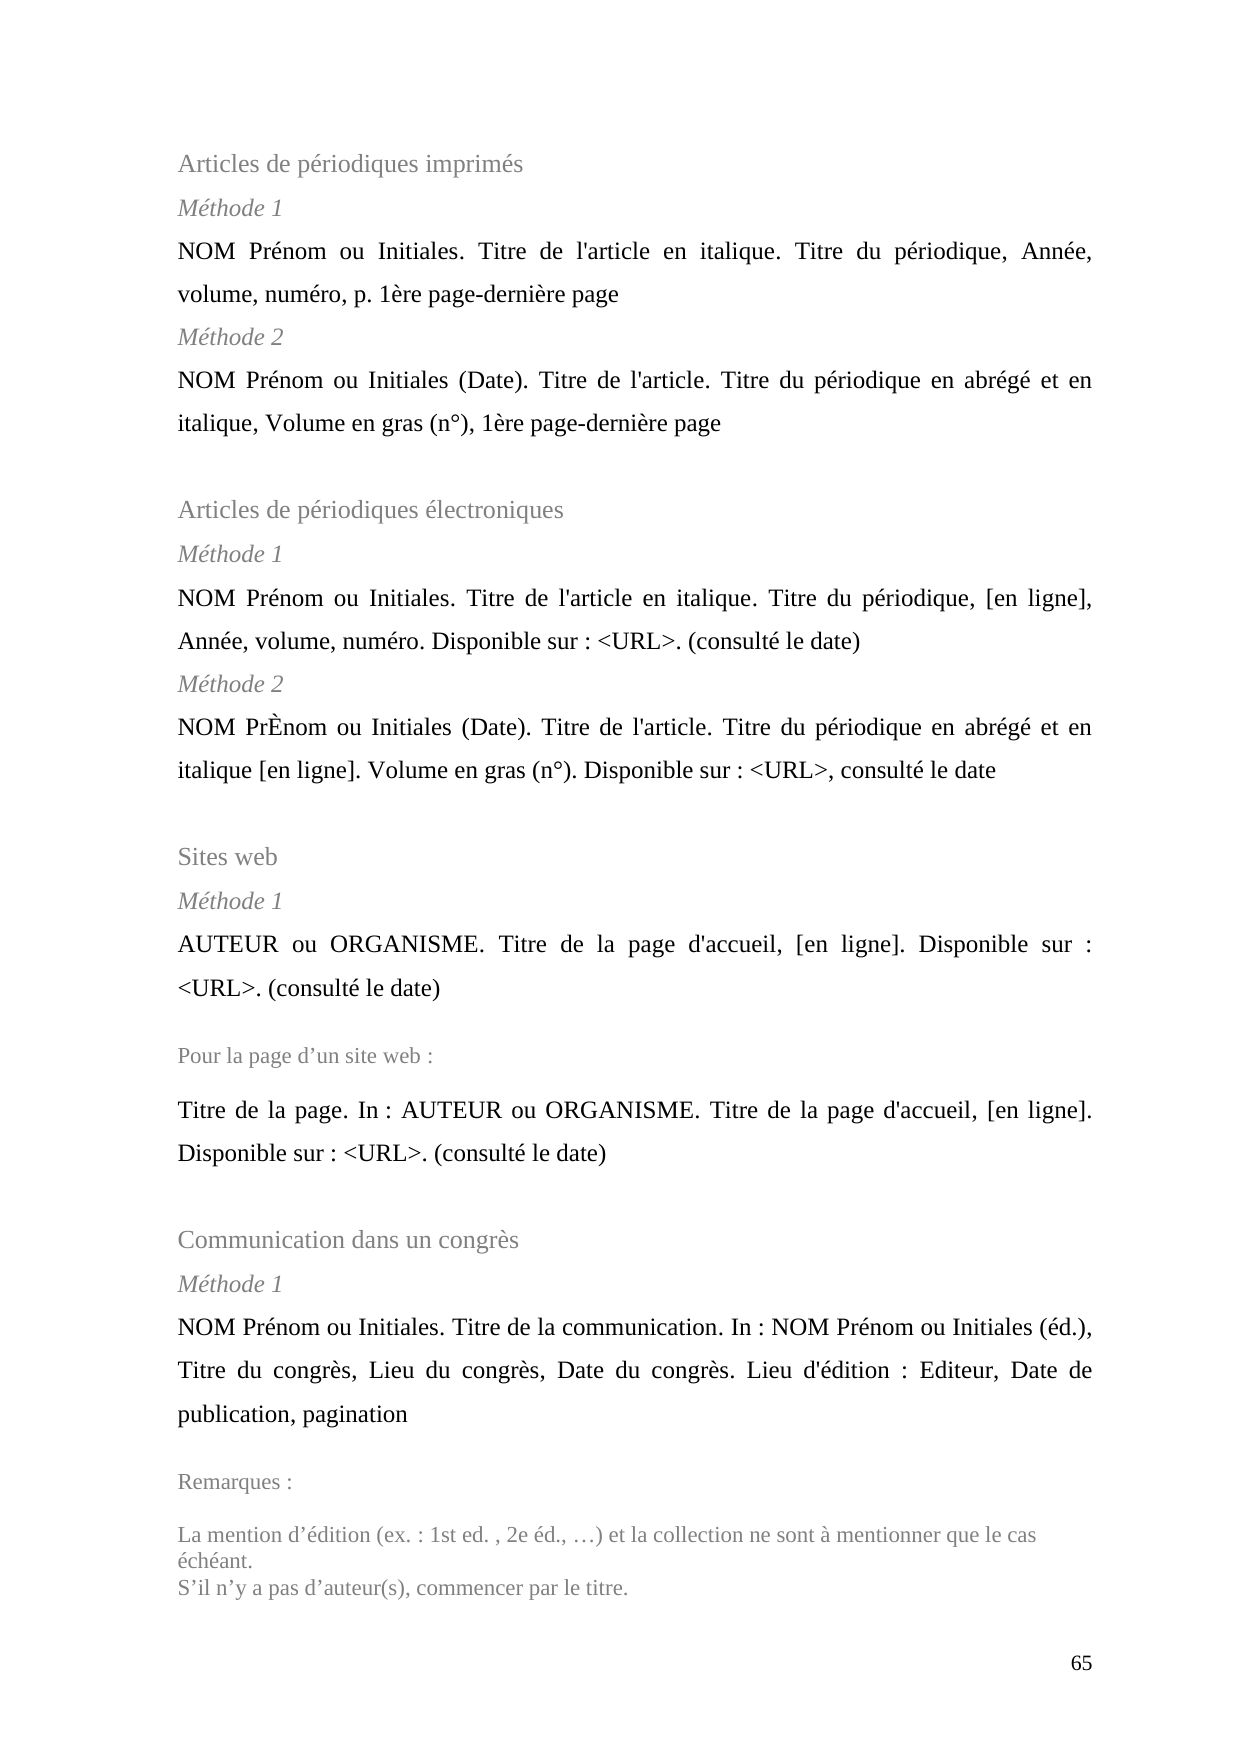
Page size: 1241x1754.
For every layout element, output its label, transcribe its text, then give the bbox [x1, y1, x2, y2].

text La mention d’édition (ex. : 1st ed. , 2e éd., …) et la collection ne sont à mentionner que le cas échéant. [177, 1521, 1092, 1573]
text Méthode 1 [177, 193, 1092, 221]
text Communication dans un congrès [177, 1224, 1092, 1254]
text NOM Prénom ou Initiales (Date). Titre de l'article. Titre du périodique en abrégé et en italique, Volume en gras (n°), 1ère page-dernière page [177, 365, 1092, 437]
text NOM PrÈnom ou Initiales (Date). Titre de l'article. Titre du périodique en abrégé et en italique [en ligne]. Volume en gras (n°). Disponible sur : <URL>, consulté le date [177, 712, 1092, 784]
text Titre de la page. In : AUTEUR ou ORGANISME. Titre de la page d'accueil, [en ligne]. Disponible sur : <URL>. (consulté le date) [177, 1095, 1092, 1167]
text Méthode 2 [177, 669, 1092, 698]
text S’il n’y a pas d’auteur(s), commencer par le titre. [177, 1573, 1092, 1600]
text AUTEUR ou ORGANISME. Titre de la page d'accueil, [en ligne]. Disponible sur : <URL>. (consulté le date) [177, 929, 1092, 1001]
text Méthode 2 [177, 322, 1092, 351]
text Méthode 1 [177, 539, 1092, 568]
text Sites web [177, 841, 1092, 871]
text NOM Prénom ou Initiales. Titre de la communication. In : NOM Prénom ou Initiales (éd.), Titre du congrès, Lieu du congrès, Date du congrès. Lieu d'édition : Editeur, Date de publication, pagination [177, 1312, 1092, 1427]
text NOM Prénom ou Initiales. Titre de l'article en italique. Titre du périodique, [en ligne], Année, volume, numéro. Disponible sur : <URL>. (consulté le date) [177, 583, 1092, 654]
text NOM Prénom ou Initiales. Titre de l'article en italique. Titre du périodique, Année, volume, numéro, p. 1ère page-dernière page [177, 236, 1092, 308]
text Pour la page d’un site web : [177, 1042, 1092, 1068]
text Méthode 1 [177, 886, 1092, 915]
text Articles de périodiques imprimés [177, 148, 1092, 178]
text Méthode 1 [177, 1269, 1092, 1298]
text Articles de périodiques électroniques [177, 494, 1092, 524]
text Remarques : [177, 1468, 1092, 1494]
